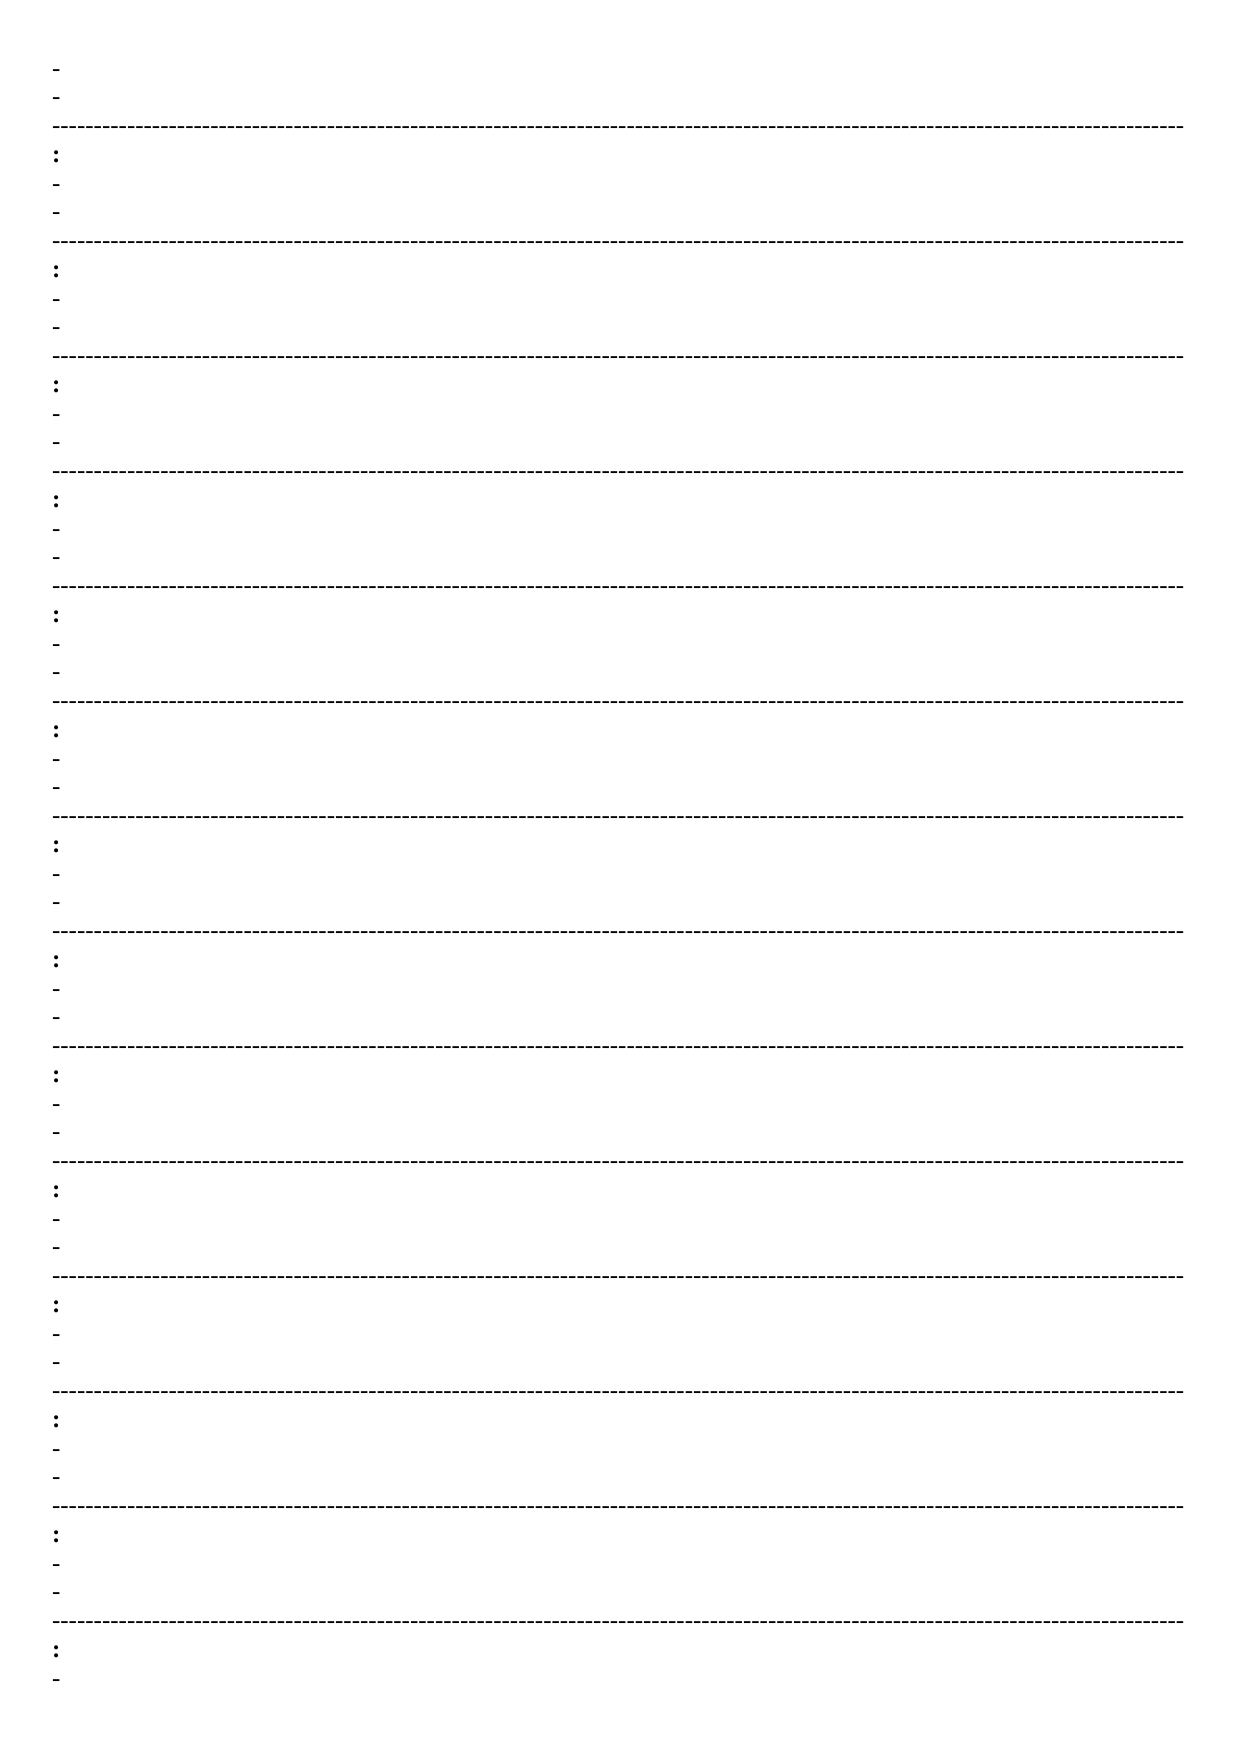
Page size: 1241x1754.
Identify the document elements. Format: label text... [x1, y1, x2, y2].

text - [52, 1318, 1187, 1346]
text : [52, 1289, 1187, 1318]
text - [52, 1346, 1187, 1375]
text - [52, 973, 1187, 1001]
text - [52, 886, 1187, 915]
text : [52, 1174, 1187, 1203]
text - [52, 53, 1187, 81]
text ---------------------------------------------------------------------------------------------------------------------------------------- [52, 685, 1187, 714]
text - [52, 1461, 1187, 1490]
text - [52, 1433, 1187, 1461]
text : [52, 1634, 1187, 1663]
text - [52, 1203, 1187, 1231]
text - [52, 1088, 1187, 1116]
text - [52, 628, 1187, 656]
text : [52, 599, 1187, 628]
text ---------------------------------------------------------------------------------------------------------------------------------------- [52, 1490, 1187, 1519]
text : [52, 1519, 1187, 1548]
text - [52, 743, 1187, 771]
text - [52, 1116, 1187, 1145]
text ---------------------------------------------------------------------------------------------------------------------------------------- [52, 455, 1187, 484]
text ---------------------------------------------------------------------------------------------------------------------------------------- [52, 110, 1187, 139]
text - [52, 283, 1187, 311]
text - [52, 771, 1187, 800]
text ---------------------------------------------------------------------------------------------------------------------------------------- [52, 570, 1187, 599]
text - [52, 168, 1187, 196]
text - [52, 311, 1187, 340]
text - [52, 196, 1187, 225]
text ---------------------------------------------------------------------------------------------------------------------------------------- [52, 1260, 1187, 1289]
text - [52, 1231, 1187, 1260]
text - [52, 1576, 1187, 1605]
text ---------------------------------------------------------------------------------------------------------------------------------------- [52, 1605, 1187, 1634]
text ---------------------------------------------------------------------------------------------------------------------------------------- [52, 1375, 1187, 1404]
text - [52, 656, 1187, 685]
text : [52, 369, 1187, 398]
text - [52, 513, 1187, 541]
text : [52, 484, 1187, 513]
text - [52, 81, 1187, 110]
text : [52, 1059, 1187, 1088]
text ---------------------------------------------------------------------------------------------------------------------------------------- [52, 1145, 1187, 1174]
text ---------------------------------------------------------------------------------------------------------------------------------------- [52, 1030, 1187, 1059]
text : [52, 714, 1187, 743]
text - [52, 398, 1187, 426]
text - [52, 1548, 1187, 1576]
text : [52, 1404, 1187, 1433]
text : [52, 254, 1187, 283]
text : [52, 944, 1187, 973]
text ---------------------------------------------------------------------------------------------------------------------------------------- [52, 225, 1187, 254]
text - [52, 1001, 1187, 1030]
text : [52, 139, 1187, 168]
text ---------------------------------------------------------------------------------------------------------------------------------------- [52, 915, 1187, 944]
text ---------------------------------------------------------------------------------------------------------------------------------------- [52, 340, 1187, 369]
text - [52, 858, 1187, 886]
text - [52, 426, 1187, 455]
text ---------------------------------------------------------------------------------------------------------------------------------------- [52, 800, 1187, 829]
text - [52, 541, 1187, 570]
text : [52, 829, 1187, 858]
text - [52, 1663, 1187, 1691]
